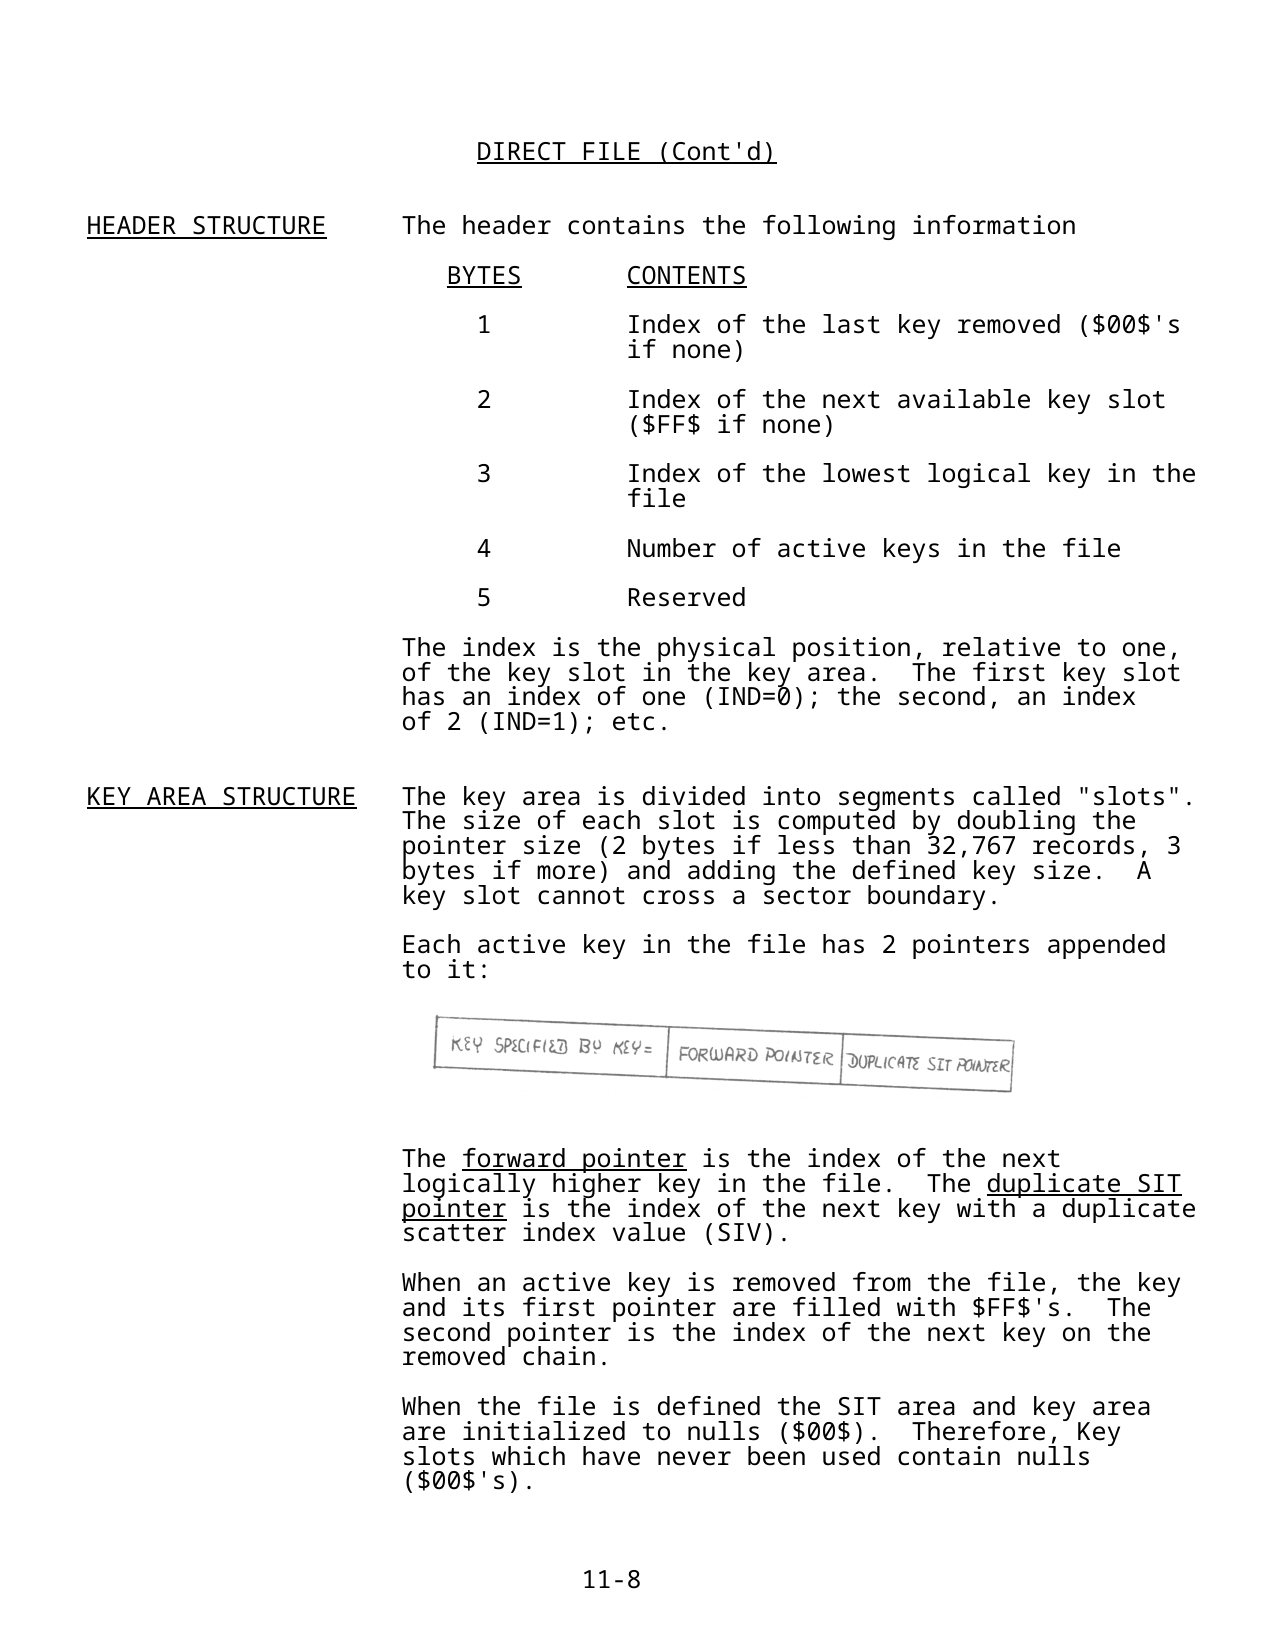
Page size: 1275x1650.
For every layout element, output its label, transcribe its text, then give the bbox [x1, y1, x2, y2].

text pointer size (2 bytes if less than 32,767 records, 3 [41, 835, 1234, 859]
text DIRECT FILE (Cont'd) [41, 141, 1234, 165]
text of the key slot in the key area. The first key slot [41, 661, 1234, 686]
text bytes if more) and adding the defined key size. A [41, 859, 1234, 884]
text 4 Number of active keys in the file [41, 537, 1234, 562]
text Each active key in the file has 2 pointers appended [41, 934, 1234, 959]
text ($00$'s). [41, 1470, 1234, 1495]
text pointer is the index of the next key with a duplicate [41, 1197, 1234, 1222]
text 3 Index of the lowest logical key in the [41, 463, 1234, 488]
text KEY AREA STRUCTURE The key area is divided into segments called "slots". [41, 785, 1234, 810]
text When the file is defined the SIT area and key area [41, 1396, 1234, 1420]
text ($FF$ if none) [41, 413, 1234, 438]
text The size of each slot is computed by doubling the [41, 810, 1234, 835]
text The index is the physical position, relative to one, [41, 636, 1234, 661]
picture [430, 1009, 1019, 1098]
text 1 Index of the last key removed ($00$'s [41, 314, 1234, 339]
text 11-8 [41, 1569, 1234, 1594]
text When an active key is removed from the file, the key [41, 1272, 1234, 1296]
text HEADER STRUCTURE The header contains the following information [41, 215, 1234, 240]
text logically higher key in the file. The duplicate SIT [41, 1172, 1234, 1197]
text has an index of one (IND=0); the second, an index [41, 686, 1234, 711]
text The forward pointer is the index of the next [41, 1148, 1234, 1172]
text key slot cannot cross a sector boundary. [41, 884, 1234, 909]
text of 2 (IND=1); etc. [41, 711, 1234, 736]
text second pointer is the index of the next key on the [41, 1321, 1234, 1346]
text file [41, 488, 1234, 512]
text are initialized to nulls ($00$). Therefore, Key [41, 1420, 1234, 1445]
text scatter index value (SIV). [41, 1222, 1234, 1247]
text and its first pointer are filled with $FF$'s. The [41, 1296, 1234, 1321]
text to it: [41, 959, 1234, 983]
text BYTES CONTENTS [41, 264, 1234, 289]
text if none) [41, 339, 1234, 364]
text 5 Reserved [41, 587, 1234, 612]
text 2 Index of the next available key slot [41, 388, 1234, 413]
text slots which have never been used contain nulls [41, 1445, 1234, 1470]
text removed chain. [41, 1346, 1234, 1371]
